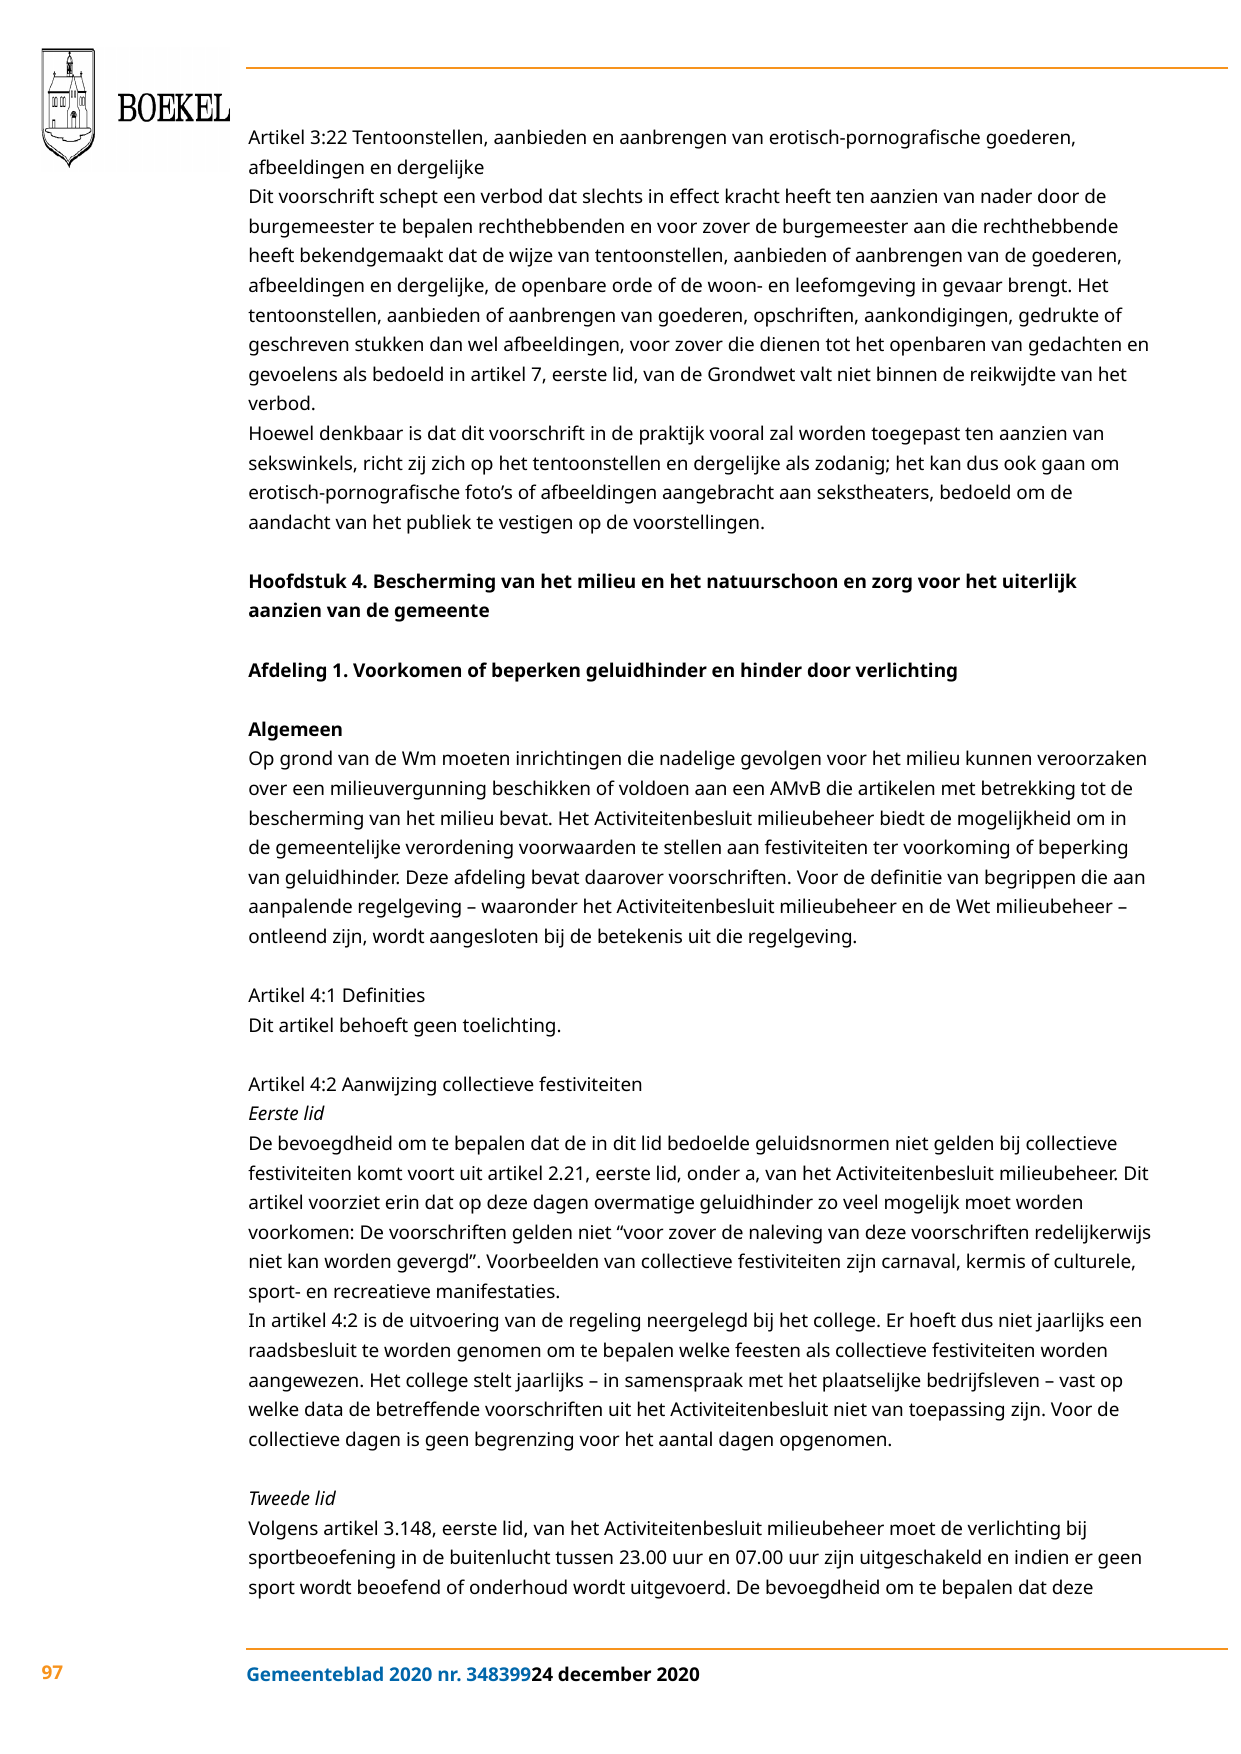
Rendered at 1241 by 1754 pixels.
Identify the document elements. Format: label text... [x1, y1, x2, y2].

text Artikel 4:1 Definities [248, 982, 1152, 1008]
text Hoewel denkbaar is dat dit voorschrift in de praktijk vooral zal worden toegepast ten aanzien van sekswinkels, richt zij zich op het tentoonstellen en dergelijke als zodanig; het kan dus ook gaan om erotisch-pornografische foto’s of afbeeldingen aangebracht aan sekstheaters, bedoeld om de aandacht van het publiek te vestigen op de voorstellingen. [248, 420, 1152, 535]
text Op grond van de Wm moeten inrichtingen die nadelige gevolgen voor het milieu kunnen veroorzaken over een milieuvergunning beschikken of voldoen aan een AMvB die artikelen met betrekking tot de bescherming van het milieu bevat. Het Activiteitenbesluit milieubeheer biedt de mogelijkheid om in de gemeentelijke verordening voorwaarden te stellen aan festiviteiten ter voorkoming of beperking van geluidhinder. Deze afdeling bevat daarover voorschriften. Voor de definitie van begrippen die aan aanpalende regelgeving – waaronder het Activiteitenbesluit milieubeheer en de Wet milieubeheer – ontleend zijn, wordt aangesloten bij de betekenis uit die regelgeving. [248, 746, 1152, 949]
text Artikel 4:2 Aanwijzing collectieve festiviteiten [248, 1071, 1152, 1097]
text Dit voorschrift schept een verbod dat slechts in effect kracht heeft ten aanzien van nader door de burgemeester te bepalen rechthebbenden en voor zover de burgemeester aan die rechthebbende heeft bekendgemaakt dat de wijze van tentoonstellen, aanbieden of aanbrengen van de goederen, afbeeldingen en dergelijke, de openbare orde of de woon- en leefomgeving in gevaar brengt. Het tentoonstellen, aanbieden of aanbrengen van goederen, opschriften, aankondigingen, gedrukte of geschreven stukken dan wel afbeeldingen, voor zover die dienen tot het openbaren van gedachten en gevoelens als bedoeld in artikel 7, eerste lid, van de Grondwet valt niet binnen de reikwijdte van het verbod. [248, 183, 1152, 416]
text De bevoegdheid om te bepalen dat de in dit lid bedoelde geluidsnormen niet gelden bij collectieve festiviteiten komt voort uit artikel 2.21, eerste lid, onder a, van het Activiteitenbesluit milieubeheer. Dit artikel voorziet erin dat op deze dagen overmatige geluidhinder zo veel mogelijk moet worden voorkomen: De voorschriften gelden niet “voor zover de naleving van deze voorschriften redelijkerwijs niet kan worden gevergd”. Voorbeelden van collectieve festiviteiten zijn carnaval, kermis of culturele, sport- en recreatieve manifestaties. [248, 1130, 1152, 1304]
picture [41, 47, 231, 172]
text Algemeen [248, 716, 1152, 742]
text Tweede lid [248, 1485, 1152, 1511]
text Afdeling 1. Voorkomen of beperken geluidhinder en hinder door verlichting [248, 657, 1152, 683]
text Dit artikel behoeft geen toelichting. [248, 1012, 1152, 1038]
text Volgens artikel 3.148, eerste lid, van het Activiteitenbesluit milieubeheer moet de verlichting bij sportbeoefening in de buitenlucht tussen 23.00 uur en 07.00 uur zijn uitgeschakeld en indien er geen sport wordt beoefend of onderhoud wordt uitgevoerd. De bevoegdheid om te bepalen dat deze [248, 1515, 1152, 1600]
text Hoofdstuk 4. Bescherming van het milieu en het natuurschoon en zorg voor het uiterlijk aanzien van de gemeente [248, 568, 1152, 623]
text Artikel 3:22 Tentoonstellen, aanbieden en aanbrengen van erotisch-pornografische goederen, afbeeldingen en dergelijke [248, 124, 1152, 180]
text Eerste lid [248, 1101, 1152, 1126]
text In artikel 4:2 is de uitvoering van de regeling neergelegd bij het college. Er hoeft dus niet jaarlijks een raadsbesluit te worden genomen om te bepalen welke feesten als collectieve festiviteiten worden aangewezen. Het college stelt jaarlijks – in samenspraak met het plaatselijke bedrijfsleven – vast op welke data de betreffende voorschriften uit het Activiteitenbesluit niet van toepassing zijn. Voor de collectieve dagen is geen begrenzing voor het aantal dagen opgenomen. [248, 1308, 1152, 1452]
